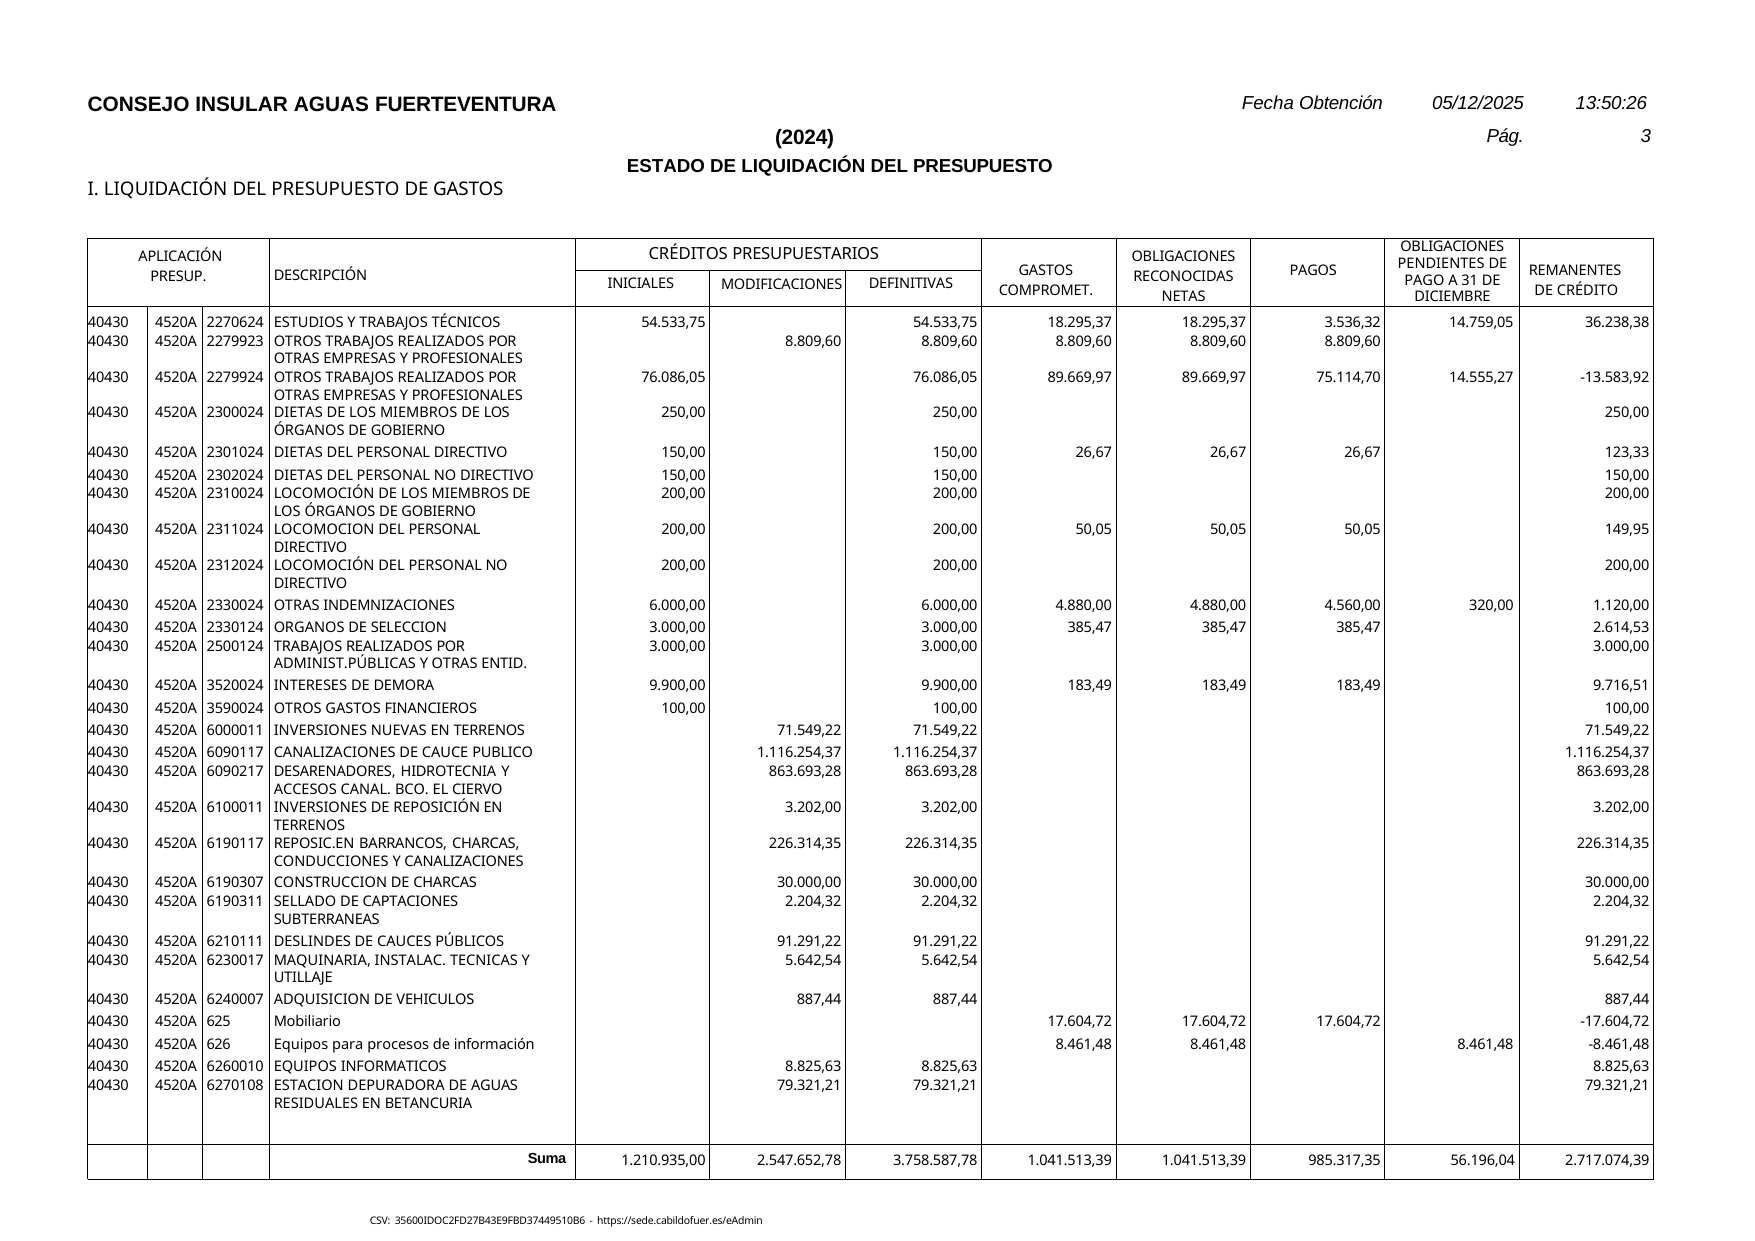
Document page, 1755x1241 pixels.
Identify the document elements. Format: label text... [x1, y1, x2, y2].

table_cell [710, 351, 845, 369]
table_cell 2.204,32 [1520, 892, 1653, 912]
table_cell [1117, 540, 1250, 558]
table_cell 40430 [88, 558, 147, 576]
table_cell 4520A [148, 522, 202, 540]
table_cell [1251, 871, 1384, 892]
table_cell [1251, 892, 1384, 912]
table_cell 150,00 [846, 462, 981, 484]
table_cell [982, 637, 1116, 656]
table_cell 30.000,00 [1520, 871, 1653, 892]
table_cell 3.202,00 [846, 800, 981, 817]
table_cell OTROS TRABAJOS REALIZADOS POR [270, 332, 575, 351]
table_cell 625 [203, 1009, 269, 1031]
table_cell 4520A [148, 614, 202, 637]
table_cell DIETAS DEL PERSONAL DIRECTIVO [270, 441, 575, 462]
table_cell [710, 674, 845, 695]
table_cell 3.000,00 [1520, 637, 1653, 656]
table_cell 4520A [148, 441, 202, 462]
table_cell [203, 504, 269, 522]
table_cell [846, 1031, 981, 1053]
table_cell [1251, 1076, 1384, 1095]
table_cell CONDUCCIONES Y CANALIZACIONES [270, 854, 575, 871]
table_cell [846, 504, 981, 522]
table_cell 320,00 [1385, 594, 1519, 614]
table_cell LOCOMOCIÓN DE LOS MIEMBROS DE [270, 484, 575, 504]
table_cell 3.202,00 [710, 800, 845, 817]
table_cell 40430 [88, 1076, 147, 1095]
table_cell [1520, 912, 1653, 929]
table_cell [1520, 970, 1653, 988]
table_cell [1117, 854, 1250, 871]
table_cell [1117, 818, 1250, 835]
table_cell 8.809,60 [710, 332, 845, 351]
table_cell [846, 656, 981, 674]
table_cell [576, 892, 709, 912]
table_cell [846, 970, 981, 988]
table_cell 9.716,51 [1520, 674, 1653, 695]
table_cell [1251, 1031, 1384, 1053]
table_cell [710, 484, 845, 504]
table_cell [1251, 576, 1384, 593]
table_cell 6210111 [203, 930, 269, 950]
table_cell [710, 656, 845, 674]
table_cell 200,00 [576, 558, 709, 576]
table_cell [576, 717, 709, 739]
table_cell [148, 854, 202, 871]
table_cell [1117, 740, 1250, 762]
table_cell [576, 504, 709, 522]
table_cell [982, 484, 1116, 504]
table_cell 40430 [88, 369, 147, 387]
table_cell [1251, 854, 1384, 871]
table_cell 250,00 [1520, 405, 1653, 423]
table_cell [982, 405, 1116, 423]
table_cell [1385, 423, 1519, 441]
table_cell DEFINITIVAS [846, 271, 981, 306]
table_cell [1251, 462, 1384, 484]
table_cell 150,00 [1520, 462, 1653, 484]
table_cell ESTACION DEPURADORA DE AGUAS [270, 1076, 575, 1095]
table_cell Suma [270, 1145, 575, 1178]
table_cell 76.086,05 [846, 369, 981, 387]
table_cell DESARENADORES, HIDROTECNIA Y [270, 762, 575, 781]
table_cell [1117, 912, 1250, 929]
table_cell [1385, 835, 1519, 853]
table_cell LOCOMOCION DEL PERSONAL [270, 522, 575, 540]
table_cell 2279923 [203, 332, 269, 351]
table_cell [1385, 462, 1519, 484]
table_cell 200,00 [576, 522, 709, 540]
table_cell ESTUDIOS Y TRABAJOS TÉCNICOS [270, 307, 575, 332]
table_cell 626 [203, 1031, 269, 1053]
table_cell [982, 871, 1116, 892]
table_cell 91.291,22 [846, 930, 981, 950]
table_cell [148, 540, 202, 558]
table_cell 40430 [88, 717, 147, 739]
table_cell 40430 [88, 332, 147, 351]
table_header REMANENTES DE CRÉDITO [1520, 239, 1653, 306]
table_cell [576, 423, 709, 441]
table_cell [1251, 423, 1384, 441]
table_cell [982, 1095, 1116, 1143]
table_cell 123,33 [1520, 441, 1653, 462]
table_cell [1520, 540, 1653, 558]
table_cell 40430 [88, 637, 147, 656]
table_cell [88, 540, 147, 558]
table_cell EQUIPOS INFORMATICOS [270, 1053, 575, 1076]
table_cell 200,00 [846, 522, 981, 540]
table_cell [1251, 558, 1384, 576]
table_cell 4520A [148, 594, 202, 614]
table_cell OTRAS EMPRESAS Y PROFESIONALES [270, 351, 575, 369]
table_cell [846, 540, 981, 558]
table_cell [982, 558, 1116, 576]
table_cell 6.000,00 [576, 594, 709, 614]
table_cell [203, 351, 269, 369]
table_cell [576, 1009, 709, 1031]
table_cell [88, 576, 147, 593]
table_cell 89.669,97 [1117, 369, 1250, 387]
table_cell 1.210.935,00 [576, 1145, 709, 1178]
table_cell [1251, 405, 1384, 423]
table_cell [1385, 332, 1519, 351]
table_cell DIRECTIVO [270, 576, 575, 593]
table_cell ÓRGANOS DE GOBIERNO [270, 423, 575, 441]
table_cell [710, 405, 845, 423]
table_cell [710, 522, 845, 540]
table_cell [1117, 1095, 1250, 1143]
table_cell 183,49 [1251, 674, 1384, 695]
table_cell 4520A [148, 484, 202, 504]
table_cell 5.642,54 [1520, 950, 1653, 970]
table_cell [710, 818, 845, 835]
table_cell [1117, 950, 1250, 970]
table_cell INICIALES [576, 271, 709, 306]
table_cell 5.642,54 [710, 950, 845, 970]
table_cell INVERSIONES NUEVAS EN TERRENOS [270, 717, 575, 739]
table_cell [1251, 1095, 1384, 1143]
table_cell 4520A [148, 637, 202, 656]
table_cell [1520, 854, 1653, 871]
table_cell [1520, 781, 1653, 799]
table_cell 40430 [88, 1053, 147, 1076]
table_cell 4.880,00 [982, 594, 1116, 614]
table_cell [1385, 656, 1519, 674]
table_cell [148, 351, 202, 369]
table_cell [982, 717, 1116, 739]
table_cell [846, 1095, 981, 1143]
table_cell [1251, 540, 1384, 558]
table_cell -13.583,92 [1520, 369, 1653, 387]
table_cell 200,00 [576, 484, 709, 504]
table_cell 9.900,00 [846, 674, 981, 695]
table_cell 50,05 [1117, 522, 1250, 540]
table_cell [1251, 740, 1384, 762]
table_cell [1251, 762, 1384, 781]
table_cell [982, 387, 1116, 405]
table_cell DIETAS DE LOS MIEMBROS DE LOS [270, 405, 575, 423]
table_cell [203, 781, 269, 799]
table_cell 183,49 [982, 674, 1116, 695]
table_cell [203, 970, 269, 988]
table_cell LOS ÓRGANOS DE GOBIERNO [270, 504, 575, 522]
table_cell [846, 351, 981, 369]
table_cell 54.533,75 [576, 307, 709, 332]
table_cell TERRENOS [270, 818, 575, 835]
table_cell [576, 950, 709, 970]
table_cell [1385, 1009, 1519, 1031]
table_cell [710, 558, 845, 576]
table_cell 4520A [148, 674, 202, 695]
table_cell MAQUINARIA, INSTALAC. TECNICAS Y [270, 950, 575, 970]
table_cell 4520A [148, 800, 202, 817]
table_cell [1251, 695, 1384, 717]
table_cell 8.809,60 [846, 332, 981, 351]
table_cell -17.604,72 [1520, 1009, 1653, 1031]
table_cell [148, 818, 202, 835]
table_cell [982, 835, 1116, 853]
table_cell SELLADO DE CAPTACIONES [270, 892, 575, 912]
table_cell [1385, 818, 1519, 835]
table_cell [1385, 740, 1519, 762]
table_cell 6190307 [203, 871, 269, 892]
table_cell [148, 1145, 202, 1178]
table_cell [982, 1076, 1116, 1095]
table_cell [1520, 818, 1653, 835]
table_cell [576, 1053, 709, 1076]
table_cell [88, 656, 147, 674]
table_cell [88, 423, 147, 441]
table_cell [1385, 405, 1519, 423]
table_cell [1117, 504, 1250, 522]
table_cell 5.642,54 [846, 950, 981, 970]
table_cell [203, 912, 269, 929]
table_cell [1251, 1053, 1384, 1076]
table_cell ADMINIST.PÚBLICAS Y OTRAS ENTID. [270, 656, 575, 674]
table_cell 100,00 [1520, 695, 1653, 717]
table_cell 14.759,05 [1385, 307, 1519, 332]
table_cell [1385, 576, 1519, 593]
table_cell 1.116.254,37 [846, 740, 981, 762]
table_cell [203, 1145, 269, 1178]
table_cell 2302024 [203, 462, 269, 484]
table_cell -8.461,48 [1520, 1031, 1653, 1053]
table_cell UTILLAJE [270, 970, 575, 988]
table_cell [1385, 387, 1519, 405]
table_cell 79.321,21 [846, 1076, 981, 1095]
table_cell 863.693,28 [1520, 762, 1653, 781]
table_cell [710, 970, 845, 988]
table_cell 2330124 [203, 614, 269, 637]
table_cell [1117, 781, 1250, 799]
table_cell REPOSIC.EN BARRANCOS, CHARCAS, [270, 835, 575, 853]
table_header DESCRIPCIÓN [270, 239, 575, 306]
table_cell [88, 818, 147, 835]
table_cell [576, 540, 709, 558]
table_cell [1385, 950, 1519, 970]
table_cell [576, 854, 709, 871]
table_cell [1385, 854, 1519, 871]
table_cell [710, 576, 845, 593]
table_cell [1251, 656, 1384, 674]
table_cell [1251, 912, 1384, 929]
table_cell 250,00 [576, 405, 709, 423]
table_cell 40430 [88, 594, 147, 614]
table_cell [203, 1095, 269, 1143]
table_cell [576, 1095, 709, 1143]
table_cell [710, 1009, 845, 1031]
table_cell 4520A [148, 1053, 202, 1076]
table_cell [1520, 656, 1653, 674]
table_cell [576, 351, 709, 369]
table_cell [576, 762, 709, 781]
table_cell 2.204,32 [710, 892, 845, 912]
table_cell [1251, 484, 1384, 504]
table_cell 1.041.513,39 [1117, 1145, 1250, 1178]
table_cell [576, 835, 709, 853]
table_cell [1117, 695, 1250, 717]
table_cell 6270108 [203, 1076, 269, 1095]
table_cell 4520A [148, 930, 202, 950]
table_cell 4520A [148, 307, 202, 332]
table_cell [1251, 800, 1384, 817]
table_cell 6260010 [203, 1053, 269, 1076]
table_cell [1385, 871, 1519, 892]
table_cell 150,00 [846, 441, 981, 462]
table_cell [1385, 1095, 1519, 1143]
table_cell [982, 970, 1116, 988]
table_cell [88, 351, 147, 369]
table_cell 8.825,63 [1520, 1053, 1653, 1076]
table_cell [710, 781, 845, 799]
table_cell 3520024 [203, 674, 269, 695]
table_cell 863.693,28 [710, 762, 845, 781]
table_cell 40430 [88, 614, 147, 637]
table_cell 385,47 [1251, 614, 1384, 637]
table_cell [710, 307, 845, 332]
table_cell [88, 1145, 147, 1178]
table_cell [1251, 637, 1384, 656]
table_cell [1251, 387, 1384, 405]
table_cell 17.604,72 [982, 1009, 1116, 1031]
table_cell 4.560,00 [1251, 594, 1384, 614]
table_cell 150,00 [576, 462, 709, 484]
table_cell [1117, 576, 1250, 593]
table_cell [148, 781, 202, 799]
table_cell 8.461,48 [1385, 1031, 1519, 1053]
table_cell 17.604,72 [1117, 1009, 1250, 1031]
table_cell [1117, 462, 1250, 484]
table_cell [710, 854, 845, 871]
table_cell [1117, 405, 1250, 423]
table_cell [1117, 1053, 1250, 1076]
table_cell 4.880,00 [1117, 594, 1250, 614]
table_cell 40430 [88, 835, 147, 853]
table_cell 4520A [148, 558, 202, 576]
table_cell 40430 [88, 988, 147, 1009]
table_cell 200,00 [846, 484, 981, 504]
table_cell 100,00 [846, 695, 981, 717]
table_cell [203, 818, 269, 835]
table_cell 3.536,32 [1251, 307, 1384, 332]
table_cell [982, 800, 1116, 817]
table_cell ACCESOS CANAL. BCO. EL CIERVO [270, 781, 575, 799]
table_cell [1385, 912, 1519, 929]
table_cell [710, 1031, 845, 1053]
table_cell 54.533,75 [846, 307, 981, 332]
table_cell OTRAS INDEMNIZACIONES [270, 594, 575, 614]
table_cell 385,47 [982, 614, 1116, 637]
table_cell 4520A [148, 695, 202, 717]
table_cell 863.693,28 [846, 762, 981, 781]
table_cell 6090117 [203, 740, 269, 762]
table_cell [1117, 930, 1250, 950]
table_cell 40430 [88, 1009, 147, 1031]
table_cell [576, 1031, 709, 1053]
table_cell 8.809,60 [982, 332, 1116, 351]
table_cell 76.086,05 [576, 369, 709, 387]
table_cell [982, 892, 1116, 912]
table_cell [203, 656, 269, 674]
table_cell 2300024 [203, 405, 269, 423]
table_cell 4520A [148, 332, 202, 351]
table_cell [982, 576, 1116, 593]
table_cell 226.314,35 [1520, 835, 1653, 853]
table_cell [576, 871, 709, 892]
table_cell [1251, 950, 1384, 970]
table_cell 2.547.652,78 [710, 1145, 845, 1178]
table_cell [576, 740, 709, 762]
table_cell [1117, 970, 1250, 988]
table_cell [1251, 504, 1384, 522]
table_cell [1117, 637, 1250, 656]
table_cell 36.238,38 [1520, 307, 1653, 332]
table_cell [710, 369, 845, 387]
table_cell 6190117 [203, 835, 269, 853]
table_header GASTOS COMPROMET. [982, 239, 1116, 306]
table_cell 2.614,53 [1520, 614, 1653, 637]
table_cell [982, 762, 1116, 781]
table_cell [1385, 637, 1519, 656]
table_cell [88, 912, 147, 929]
table_cell 40430 [88, 674, 147, 695]
table_cell [1385, 1053, 1519, 1076]
table_cell [1520, 387, 1653, 405]
table_cell 887,44 [846, 988, 981, 1009]
table_cell ORGANOS DE SELECCION [270, 614, 575, 637]
table_cell [203, 576, 269, 593]
table_cell 40430 [88, 871, 147, 892]
table_cell 3.000,00 [846, 614, 981, 637]
table_cell [576, 781, 709, 799]
table_cell [710, 462, 845, 484]
table_cell [1385, 540, 1519, 558]
table_cell ADQUISICION DE VEHICULOS [270, 988, 575, 1009]
table_cell SUBTERRANEAS [270, 912, 575, 929]
table_cell 887,44 [1520, 988, 1653, 1009]
table_cell [982, 781, 1116, 799]
table_cell 8.809,60 [1251, 332, 1384, 351]
table_cell 1.120,00 [1520, 594, 1653, 614]
table_cell 26,67 [1251, 441, 1384, 462]
table_cell 26,67 [982, 441, 1116, 462]
table_cell 149,95 [1520, 522, 1653, 540]
table_cell [1385, 892, 1519, 912]
table_cell 2310024 [203, 484, 269, 504]
table_cell 40430 [88, 405, 147, 423]
table_cell [88, 504, 147, 522]
table_cell [576, 576, 709, 593]
table_cell 2279924 [203, 369, 269, 387]
table_cell [576, 1076, 709, 1095]
table_cell 8.461,48 [1117, 1031, 1250, 1053]
table_cell 40430 [88, 522, 147, 540]
table_cell [1251, 930, 1384, 950]
table_cell [982, 1053, 1116, 1076]
table_cell 40430 [88, 800, 147, 817]
table_cell 3590024 [203, 695, 269, 717]
table_cell 183,49 [1117, 674, 1250, 695]
table_cell [576, 818, 709, 835]
table_cell [1251, 988, 1384, 1009]
table_cell 18.295,37 [982, 307, 1116, 332]
table_cell 40430 [88, 695, 147, 717]
table_cell 40430 [88, 307, 147, 332]
table_cell 985.317,35 [1251, 1145, 1384, 1178]
table_cell [982, 351, 1116, 369]
table_cell [1385, 351, 1519, 369]
table_cell [1385, 674, 1519, 695]
table_cell [1385, 504, 1519, 522]
table_cell 4520A [148, 1031, 202, 1053]
table_cell [1385, 930, 1519, 950]
table_cell 6090217 [203, 762, 269, 781]
table_cell [846, 912, 981, 929]
table_cell [1117, 423, 1250, 441]
table_cell [576, 387, 709, 405]
table_header OBLIGACIONES PENDIENTES DE PAGO A 31 DE DICIEMBRE [1385, 239, 1519, 306]
table_cell [576, 912, 709, 929]
table_cell [1117, 871, 1250, 892]
table_cell 2301024 [203, 441, 269, 462]
table_cell [982, 950, 1116, 970]
table_cell [576, 930, 709, 950]
table_cell [710, 594, 845, 614]
table_cell [982, 462, 1116, 484]
table_cell DESLINDES DE CAUCES PÚBLICOS [270, 930, 575, 950]
table_cell 6230017 [203, 950, 269, 970]
table_cell 150,00 [576, 441, 709, 462]
table_cell [1251, 781, 1384, 799]
table_cell 4520A [148, 462, 202, 484]
table_cell 8.825,63 [846, 1053, 981, 1076]
table_cell Equipos para procesos de información [270, 1031, 575, 1053]
table_cell [1520, 332, 1653, 351]
table_cell [203, 387, 269, 405]
table_cell [1520, 1095, 1653, 1143]
table_cell [1251, 835, 1384, 853]
table_cell 4520A [148, 740, 202, 762]
table_cell 40430 [88, 441, 147, 462]
table_cell [982, 423, 1116, 441]
table_cell [1520, 351, 1653, 369]
table_cell 91.291,22 [1520, 930, 1653, 950]
table_cell [576, 656, 709, 674]
table_cell 200,00 [1520, 558, 1653, 576]
table_cell 3.758.587,78 [846, 1145, 981, 1178]
table_cell 4520A [148, 892, 202, 912]
table_cell [710, 912, 845, 929]
table_cell [88, 854, 147, 871]
table_cell 2270624 [203, 307, 269, 332]
table_cell 100,00 [576, 695, 709, 717]
table_cell [846, 387, 981, 405]
table_cell [1117, 656, 1250, 674]
table_cell 18.295,37 [1117, 307, 1250, 332]
table_cell [576, 800, 709, 817]
table_cell 3.000,00 [846, 637, 981, 656]
table_cell [148, 576, 202, 593]
table_cell [710, 1095, 845, 1143]
table_cell [1520, 423, 1653, 441]
table_cell [1117, 558, 1250, 576]
table_cell [982, 854, 1116, 871]
table_cell 6100011 [203, 800, 269, 817]
table_cell INTERESES DE DEMORA [270, 674, 575, 695]
table_cell [1251, 970, 1384, 988]
table_cell 8.809,60 [1117, 332, 1250, 351]
table_cell CANALIZACIONES DE CAUCE PUBLICO [270, 740, 575, 762]
table_cell [1117, 762, 1250, 781]
table_cell 8.461,48 [982, 1031, 1116, 1053]
table_cell [88, 387, 147, 405]
table_cell [1385, 614, 1519, 637]
table_cell 200,00 [1520, 484, 1653, 504]
table_cell 226.314,35 [710, 835, 845, 853]
table_cell 1.116.254,37 [1520, 740, 1653, 762]
table_cell [1385, 441, 1519, 462]
table_cell 2.717.074,39 [1520, 1145, 1653, 1178]
table_cell [1385, 695, 1519, 717]
table_cell [1385, 988, 1519, 1009]
table_header APLICACIÓN PRESUP. [88, 239, 269, 306]
table_cell 385,47 [1117, 614, 1250, 637]
table_cell 71.549,22 [1520, 717, 1653, 739]
table_cell [982, 695, 1116, 717]
table_cell [846, 854, 981, 871]
table_cell [576, 970, 709, 988]
table_cell [1385, 717, 1519, 739]
table_cell 250,00 [846, 405, 981, 423]
table_cell TRABAJOS REALIZADOS POR [270, 637, 575, 656]
table_cell 40430 [88, 740, 147, 762]
table_cell [148, 504, 202, 522]
table_cell [1385, 522, 1519, 540]
table_cell RESIDUALES EN BETANCURIA [270, 1095, 575, 1143]
table_cell 6190311 [203, 892, 269, 912]
table_cell INVERSIONES DE REPOSICIÓN EN [270, 800, 575, 817]
table_cell 14.555,27 [1385, 369, 1519, 387]
table_cell 9.900,00 [576, 674, 709, 695]
table_cell [1385, 781, 1519, 799]
table_cell 40430 [88, 484, 147, 504]
table_cell 2.204,32 [846, 892, 981, 912]
table_cell [88, 970, 147, 988]
table_cell [710, 423, 845, 441]
table_cell 40430 [88, 930, 147, 950]
table_cell 4520A [148, 871, 202, 892]
table_cell [1117, 988, 1250, 1009]
table_cell [148, 387, 202, 405]
table_cell [203, 540, 269, 558]
table_cell 887,44 [710, 988, 845, 1009]
table_cell [203, 423, 269, 441]
table_cell 6.000,00 [846, 594, 981, 614]
table_cell 1.041.513,39 [982, 1145, 1116, 1178]
table_cell [88, 781, 147, 799]
table_cell CONSTRUCCION DE CHARCAS [270, 871, 575, 892]
table_cell [982, 988, 1116, 1009]
table_cell OTROS GASTOS FINANCIEROS [270, 695, 575, 717]
table_cell 2311024 [203, 522, 269, 540]
table_cell [710, 441, 845, 462]
table_cell [148, 1095, 202, 1143]
table_cell 79.321,21 [1520, 1076, 1653, 1095]
table_cell 40430 [88, 462, 147, 484]
table_cell [982, 930, 1116, 950]
table_cell 91.291,22 [710, 930, 845, 950]
table_cell DIETAS DEL PERSONAL NO DIRECTIVO [270, 462, 575, 484]
table_cell 71.549,22 [710, 717, 845, 739]
table_cell Mobiliario [270, 1009, 575, 1031]
table_cell [1385, 800, 1519, 817]
table_cell [710, 695, 845, 717]
table_cell [576, 988, 709, 1009]
table_cell [1117, 351, 1250, 369]
table_cell [148, 423, 202, 441]
table_cell [1117, 892, 1250, 912]
table_cell 79.321,21 [710, 1076, 845, 1095]
table_cell OTROS TRABAJOS REALIZADOS POR [270, 369, 575, 387]
table_cell DIRECTIVO [270, 540, 575, 558]
table_cell [148, 656, 202, 674]
table_cell [1385, 970, 1519, 988]
table_cell [982, 540, 1116, 558]
table_cell [846, 818, 981, 835]
table_cell [982, 504, 1116, 522]
table_cell 2500124 [203, 637, 269, 656]
table_cell [846, 576, 981, 593]
table_cell 4520A [148, 950, 202, 970]
table_cell 3.000,00 [576, 614, 709, 637]
table_cell [1520, 504, 1653, 522]
table_cell 3.202,00 [1520, 800, 1653, 817]
table_cell OTRAS EMPRESAS Y PROFESIONALES [270, 387, 575, 405]
table_cell 4520A [148, 369, 202, 387]
table_cell [576, 332, 709, 351]
table_cell [1520, 576, 1653, 593]
table_cell [1117, 1076, 1250, 1095]
table_cell 40430 [88, 950, 147, 970]
table_cell [710, 614, 845, 637]
table_cell 4520A [148, 1076, 202, 1095]
table_cell 4520A [148, 405, 202, 423]
table_cell 4520A [148, 835, 202, 853]
table_cell [1117, 835, 1250, 853]
table_cell 89.669,97 [982, 369, 1116, 387]
table_cell [88, 1095, 147, 1143]
table_cell [1117, 800, 1250, 817]
table_cell 226.314,35 [846, 835, 981, 853]
table_cell 2312024 [203, 558, 269, 576]
table_cell 17.604,72 [1251, 1009, 1384, 1031]
table_cell [710, 540, 845, 558]
table_cell [710, 387, 845, 405]
table_cell [982, 740, 1116, 762]
table_cell 40430 [88, 1031, 147, 1053]
table_cell [710, 504, 845, 522]
table_cell 1.116.254,37 [710, 740, 845, 762]
table_cell [710, 637, 845, 656]
table_cell [982, 818, 1116, 835]
table_header PAGOS [1251, 239, 1384, 306]
table_cell [1385, 762, 1519, 781]
table_cell 56.196,04 [1385, 1145, 1519, 1178]
table_cell [203, 854, 269, 871]
table_cell 8.825,63 [710, 1053, 845, 1076]
table_cell 4520A [148, 988, 202, 1009]
table_cell [1117, 387, 1250, 405]
table_cell [846, 423, 981, 441]
table_cell 40430 [88, 762, 147, 781]
table_cell MODIFICACIONES [710, 271, 845, 306]
table_cell 200,00 [846, 558, 981, 576]
table_cell 4520A [148, 1009, 202, 1031]
table_cell [148, 912, 202, 929]
table_cell [1251, 717, 1384, 739]
table_cell [1251, 818, 1384, 835]
table_cell 30.000,00 [846, 871, 981, 892]
table_cell [982, 656, 1116, 674]
table_cell 26,67 [1117, 441, 1250, 462]
table_cell 50,05 [982, 522, 1116, 540]
table_cell 40430 [88, 892, 147, 912]
table_cell [1251, 351, 1384, 369]
table_header CRÉDITOS PRESUPUESTARIOS [576, 239, 981, 270]
table_cell [1385, 484, 1519, 504]
table_cell [1385, 558, 1519, 576]
table_cell [148, 970, 202, 988]
table_cell [982, 912, 1116, 929]
table_cell [1385, 1076, 1519, 1095]
table_cell [1117, 484, 1250, 504]
table_cell 30.000,00 [710, 871, 845, 892]
table_cell [846, 1009, 981, 1031]
table_cell 75.114,70 [1251, 369, 1384, 387]
table_cell 6240007 [203, 988, 269, 1009]
table_cell 6000011 [203, 717, 269, 739]
table_cell LOCOMOCIÓN DEL PERSONAL NO [270, 558, 575, 576]
table_cell [846, 781, 981, 799]
table_header OBLIGACIONES RECONOCIDAS NETAS [1117, 239, 1250, 306]
table_cell 4520A [148, 762, 202, 781]
table_cell 50,05 [1251, 522, 1384, 540]
table_cell [1117, 717, 1250, 739]
table_cell 4520A [148, 717, 202, 739]
table_cell 71.549,22 [846, 717, 981, 739]
table_cell 3.000,00 [576, 637, 709, 656]
table_cell 2330024 [203, 594, 269, 614]
